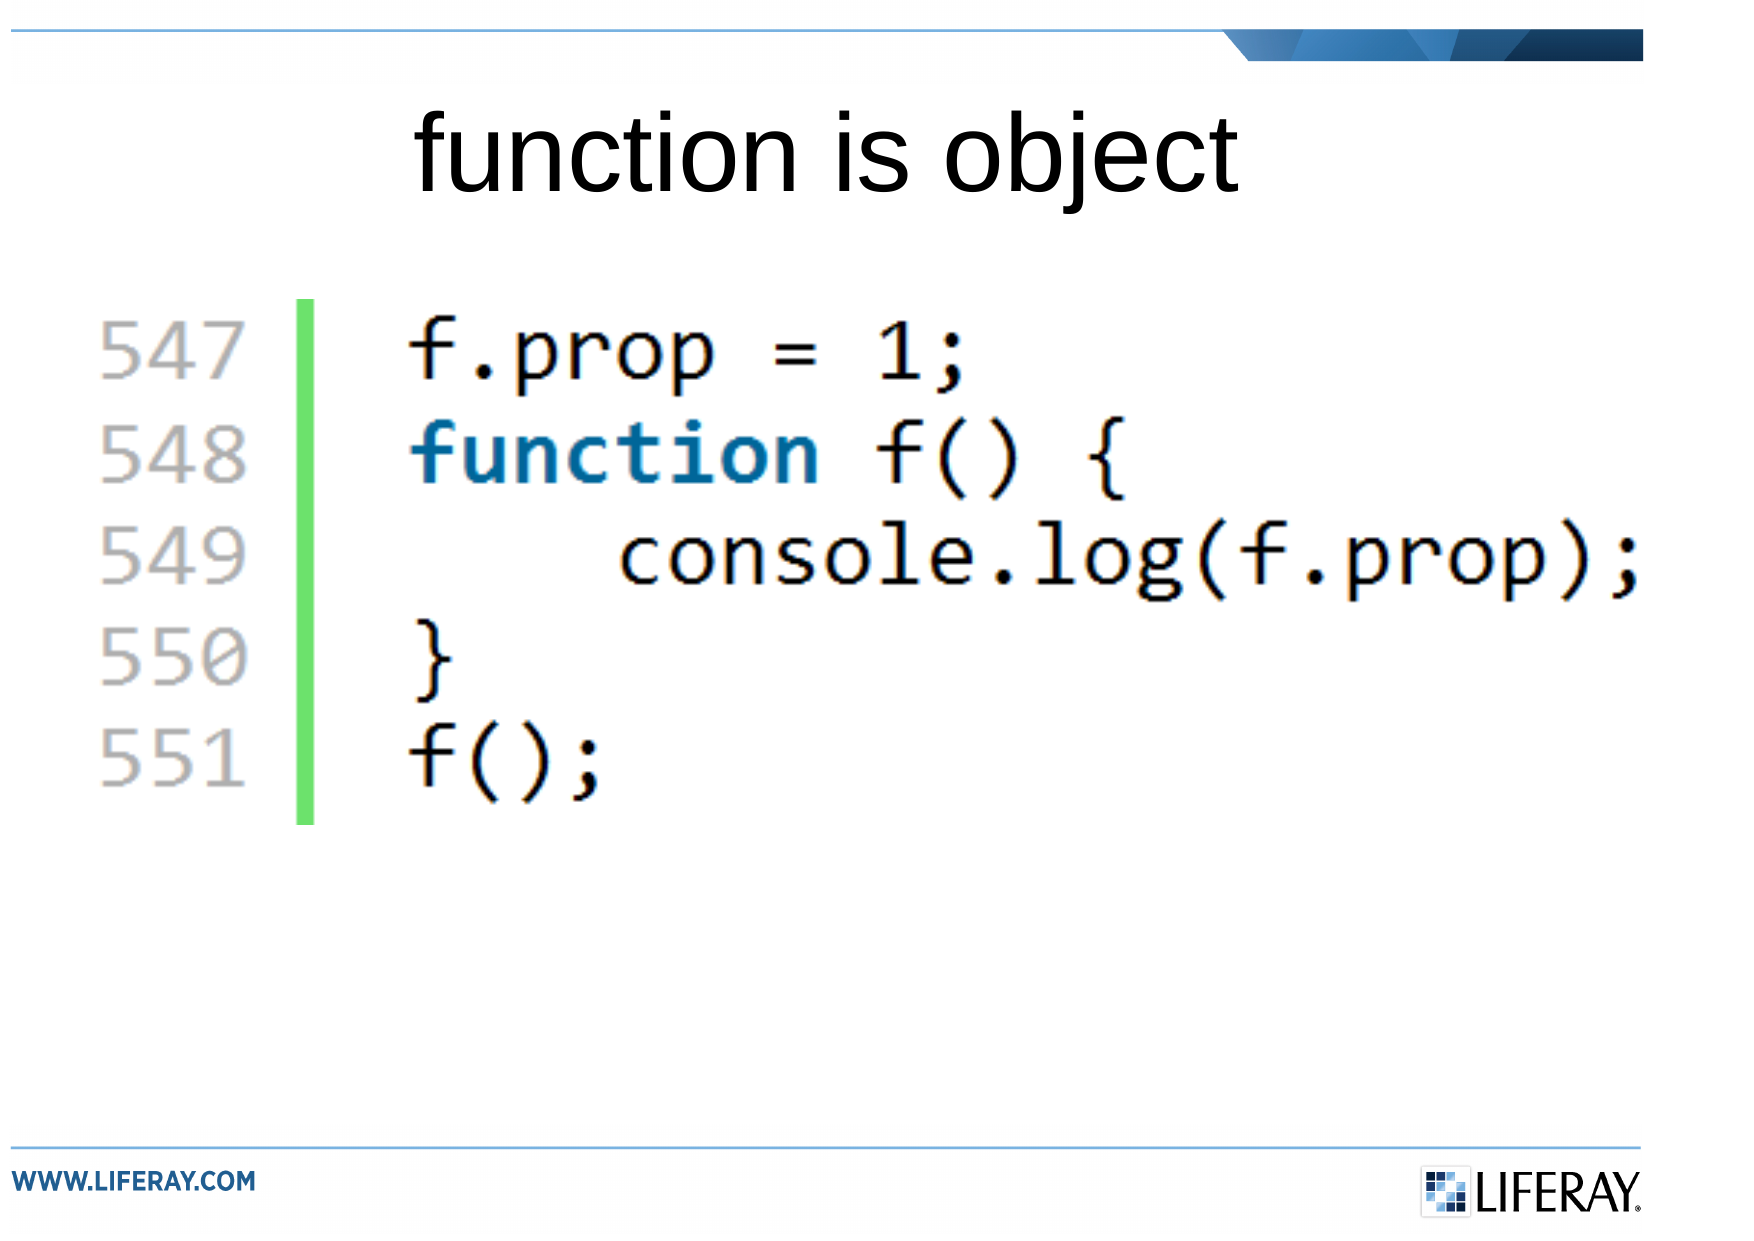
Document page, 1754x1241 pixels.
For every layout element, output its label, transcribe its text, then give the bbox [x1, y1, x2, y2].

picture [9, 1124, 1642, 1234]
title function is object [82, 49, 1571, 257]
picture [81, 299, 1663, 826]
picture [11, 0, 1644, 84]
